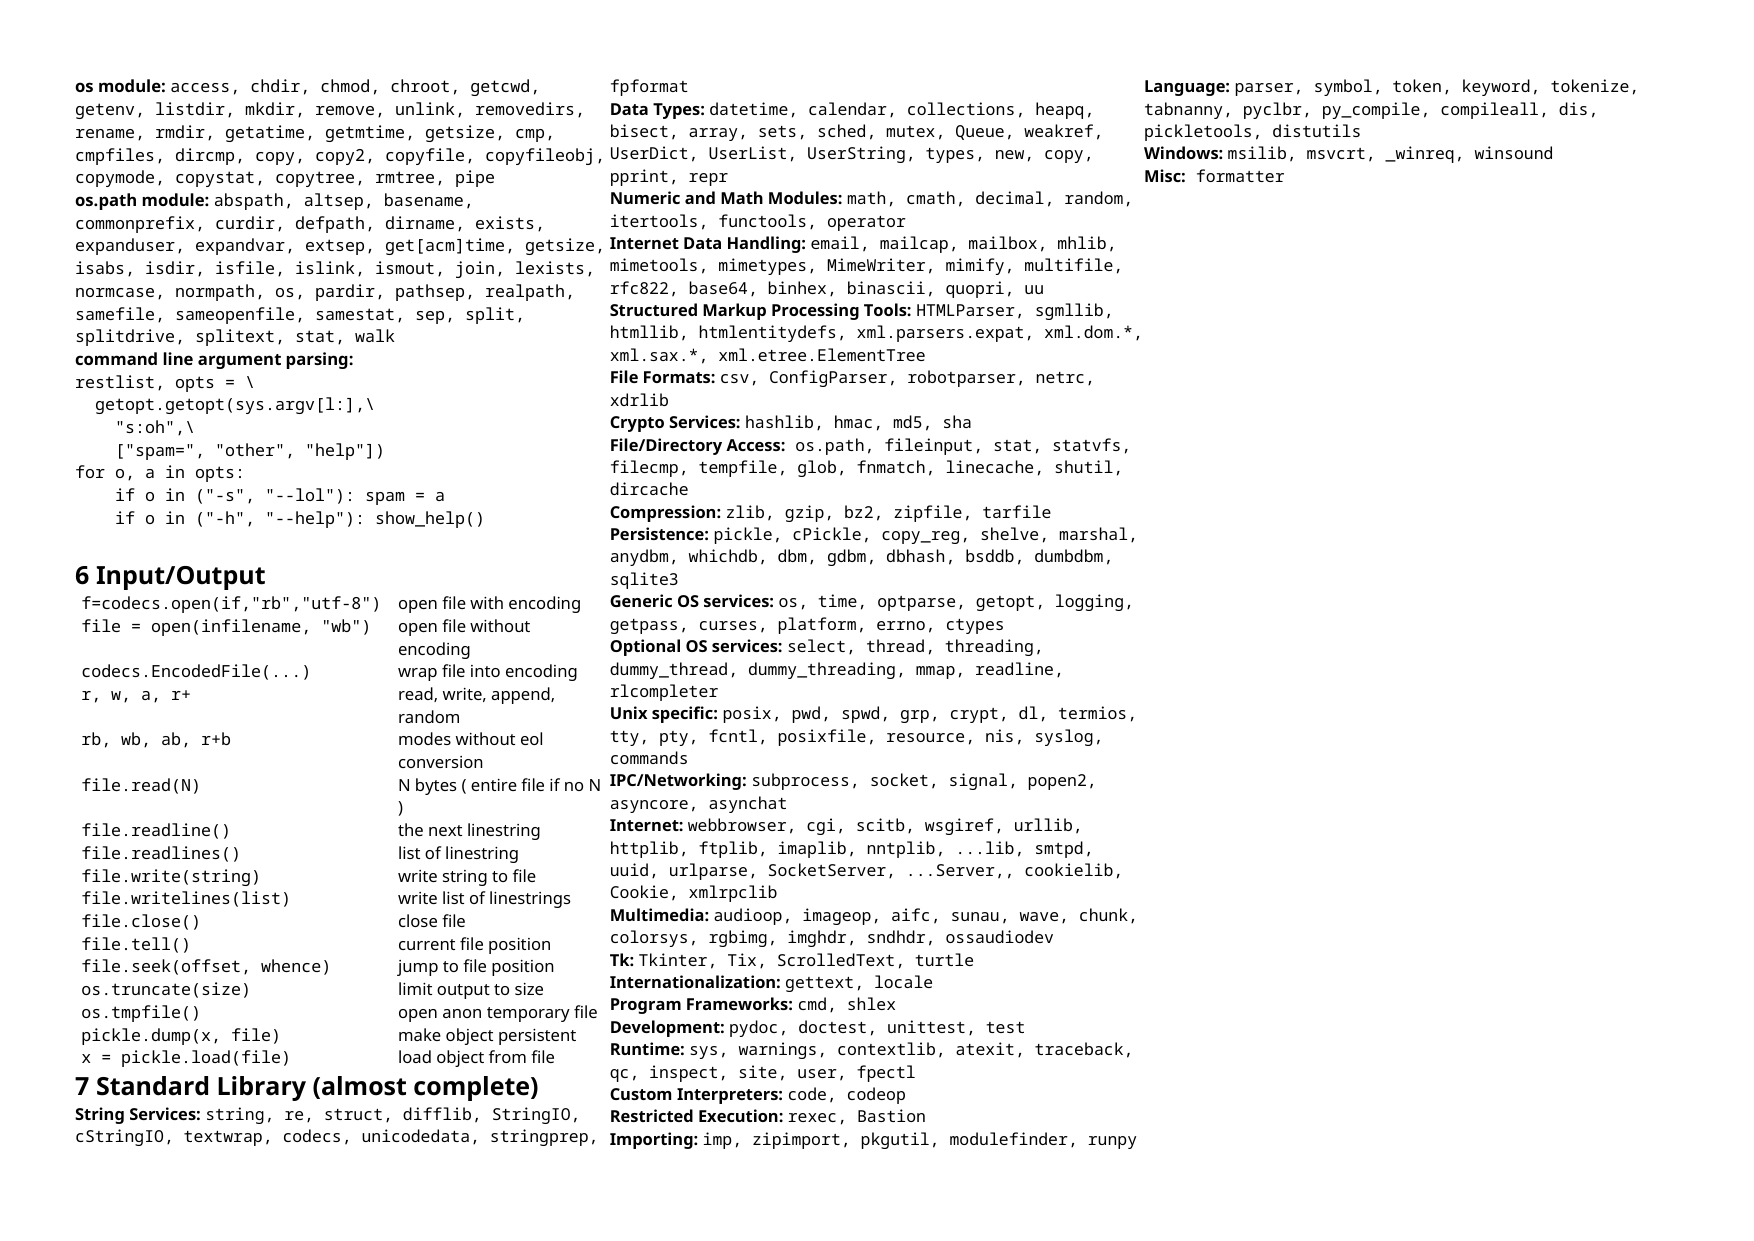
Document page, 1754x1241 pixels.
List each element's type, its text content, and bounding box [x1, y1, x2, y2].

text Windows: msilib, msvcrt, _winreq, winsound [1144, 142, 1678, 164]
table_cell file.tell() [75, 932, 392, 955]
table_cell the next linestring [392, 819, 609, 841]
table_cell modes without eol conversion [392, 728, 609, 773]
table_cell pickle.dump(x, file) [75, 1023, 392, 1046]
table_cell os.truncate(size) [75, 978, 392, 1000]
table_cell limit output to size [392, 978, 609, 1000]
text os.path module: abspath, altsep, basename, commonprefix, curdir, defpath, dirname, exists, expanduser, expandvar, extsep, get[acm]time, getsize, isabs, isdir, isfile, islink, ismout, join, lexists, normcase, normpath, os, pardir, pathsep, realpath, samefile, sameopenfile, samestat, sep, split, splitdrive, splitext, stat, walk [75, 188, 609, 347]
text Internationalization: gettext, locale [609, 971, 1144, 993]
table_cell N bytes ( entire file if no N ) [392, 773, 609, 819]
text Development: pydoc, doctest, unittest, test [609, 1016, 1144, 1038]
table_cell load object from file [392, 1046, 609, 1068]
table_cell write string to file [392, 864, 609, 887]
text Unix specific: posix, pwd, spwd, grp, crypt, dl, termios, tty, pty, fcntl, posixfile, resource, nis, syslog, commands [609, 702, 1144, 769]
table_cell file.close() [75, 910, 392, 932]
text for o, a in opts: [75, 461, 609, 484]
text 6 Input/Output [75, 558, 609, 592]
text 7 Standard Library (almost complete) [75, 1068, 609, 1103]
table_cell wrap file into encoding [392, 660, 609, 682]
text Restricted Execution: rexec, Bastion [609, 1105, 1144, 1128]
table_cell list of linestring [392, 841, 609, 864]
table_cell r, w, a, r+ [75, 683, 392, 728]
table_cell file.read(N) [75, 773, 392, 819]
table_cell make object persistent [392, 1023, 609, 1046]
text Multimedia: audioop, imageop, aifc, sunau, wave, chunk, colorsys, rgbimg, imghdr, sndhdr, ossaudiodev [609, 904, 1144, 948]
text Data Types: datetime, calendar, collections, heapq, bisect, array, sets, sched, mutex, Queue, weakref, UserDict, UserList, UserString, types, new, copy, pprint, repr [609, 97, 1144, 187]
table_header f=codecs.open(if,"rb","utf-8") [75, 592, 392, 614]
text Language: parser, symbol, token, keyword, tokenize, tabnanny, pyclbr, py_compile, compileall, dis, pickletools, distutils [1144, 75, 1678, 142]
table_cell open file without encoding [392, 614, 609, 660]
text Program Frameworks: cmd, shlex [609, 993, 1144, 1016]
table_cell file.readline() [75, 819, 392, 841]
table_cell os.tmpfile() [75, 1000, 392, 1023]
text IPC/Networking: subprocess, socket, signal, popen2, asyncore, asynchat [609, 769, 1144, 814]
table_cell file.readlines() [75, 841, 392, 864]
table_cell file.seek(offset, whence) [75, 955, 392, 978]
text File Formats: csv, ConfigParser, robotparser, netrc, xdrlib [609, 366, 1144, 411]
text ["spam=", "other", "help"]) [75, 438, 609, 461]
text Persistence: pickle, cPickle, copy_reg, shelve, marshal, anydbm, whichdb, dbm, gdbm, dbhash, bsddb, dumbdbm, sqlite3 [609, 523, 1144, 590]
text Internet: webbrowser, cgi, scitb, wsgiref, urllib, httplib, ftplib, imaplib, nntplib, ...lib, smtpd, uuid, urlparse, SocketServer, ...Server,, cookielib, Cookie, xmlrpclib [609, 814, 1144, 904]
text command line argument parsing: [75, 347, 609, 370]
table_cell read, write, append, random [392, 683, 609, 728]
text String Services: string, re, struct, difflib, StringIO, cStringIO, textwrap, codecs, unicodedata, stringprep, [75, 1103, 609, 1147]
text if o in ("-h", "--help"): show_help() [75, 506, 609, 529]
text Internet Data Handling: email, mailcap, mailbox, mhlib, mimetools, mimetypes, MimeWriter, mimify, multifile, rfc822, base64, binhex, binascii, quopri, uu [609, 232, 1144, 299]
table_cell x = pickle.load(file) [75, 1046, 392, 1068]
text File/Directory Access: os.path, fileinput, stat, statvfs, filecmp, tempfile, glob, fnmatch, linecache, shutil, dircache [609, 433, 1144, 501]
table_cell rb, wb, ab, r+b [75, 728, 392, 773]
text if o in ("-s", "--lol"): spam = a [75, 484, 609, 506]
text Tk: Tkinter, Tix, ScrolledText, turtle [609, 948, 1144, 971]
text restlist, opts = \ [75, 370, 609, 393]
text getopt.getopt(sys.argv[l:],\ [75, 393, 609, 416]
text Importing: imp, zipimport, pkgutil, modulefinder, runpy [609, 1128, 1144, 1150]
text Runtime: sys, warnings, contextlib, atexit, traceback, qc, inspect, site, user, fpectl [609, 1038, 1144, 1083]
text os module: access, chdir, chmod, chroot, getcwd, getenv, listdir, mkdir, remove, unlink, removedirs, rename, rmdir, getatime, getmtime, getsize, cmp, cmpfiles, dircmp, copy, copy2, copyfile, copyfileobj, copymode, copystat, copytree, rmtree, pipe [75, 75, 609, 188]
text Crypto Services: hashlib, hmac, md5, sha [609, 411, 1144, 433]
table_cell file = open(infilename, "wb") [75, 614, 392, 660]
text Optional OS services: select, thread, threading, dummy_thread, dummy_threading, mmap, readline, rlcompleter [609, 635, 1144, 702]
table_cell codecs.EncodedFile(...) [75, 660, 392, 682]
text Compression: zlib, gzip, bz2, zipfile, tarfile [609, 501, 1144, 523]
text "s:oh",\ [75, 416, 609, 438]
text Numeric and Math Modules: math, cmath, decimal, random, itertools, functools, operator [609, 187, 1144, 232]
table_cell write list of linestrings [392, 887, 609, 909]
table_cell close file [392, 910, 609, 932]
text Misc: formatter [1144, 164, 1678, 187]
table_cell file.write(string) [75, 864, 392, 887]
table_cell open anon temporary file [392, 1000, 609, 1023]
table_header open file with encoding [392, 592, 609, 614]
text Custom Interpreters: code, codeop [609, 1083, 1144, 1105]
table_cell current file position [392, 932, 609, 955]
text fpformat [609, 75, 1144, 97]
text Structured Markup Processing Tools: HTMLParser, sgmllib, htmllib, htmlentitydefs, xml.parsers.expat, xml.dom.*, xml.sax.*, xml.etree.ElementTree [609, 299, 1144, 366]
text Generic OS services: os, time, optparse, getopt, logging, getpass, curses, platform, errno, ctypes [609, 590, 1144, 635]
table_cell jump to file position [392, 955, 609, 978]
table_cell file.writelines(list) [75, 887, 392, 909]
